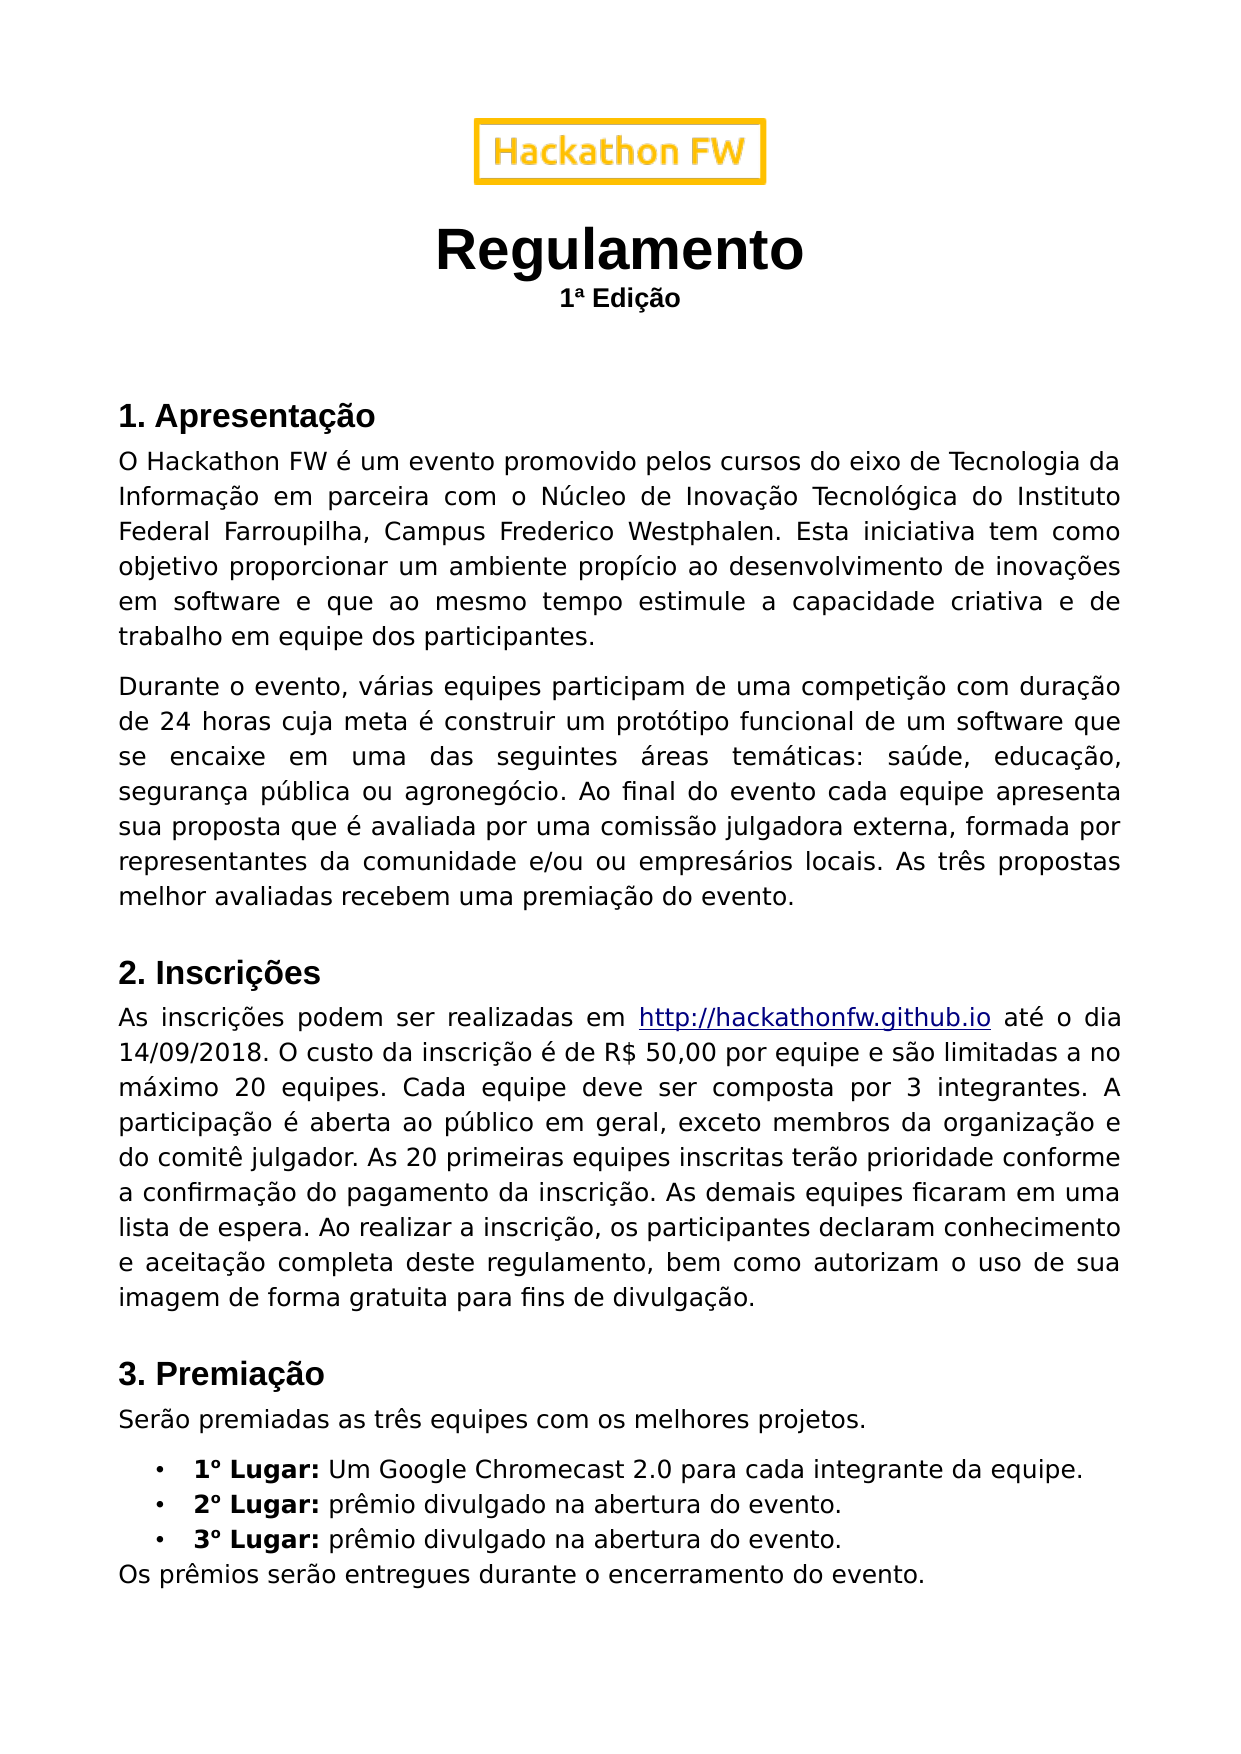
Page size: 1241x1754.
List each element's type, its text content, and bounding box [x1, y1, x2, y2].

text O Hackathon FW é um evento promovido pelos cursos do eixo de Tecnologia da Informação em parceira com o Núcleo de Inovação Tecnológica do Instituto Federal Farroupilha, Campus Frederico Westphalen. Esta iniciativa tem como objetivo proporcionar um ambiente propício ao desenvolvimento de inovações em software e que ao mesmo tempo estimule a capacidade criativa e de trabalho em equipe dos participantes. [118, 447, 1122, 652]
text Serão premiadas as três equipes com os melhores projetos. [118, 1405, 1122, 1434]
title Regulamento 1ª Edição [118, 215, 1122, 313]
subtitle 3. Premiação [118, 1354, 1122, 1393]
text Os prêmios serão entregues durante o encerramento do evento. [118, 1560, 1122, 1589]
list 1o Lugar: Um Google Chromecast 2.0 para cada integrante da equipe. [156, 1455, 1122, 1484]
list 2o Lugar: prêmio divulgado na abertura do evento. [156, 1490, 1122, 1519]
subtitle 2. Inscrições [118, 952, 1122, 991]
picture [473, 118, 767, 185]
text As inscrições podem ser realizadas em http://hackathonfw.github.io até o dia 14/09/2018. O custo da inscrição é de R$ 50,00 por equipe e são limitadas a no máximo 20 equipes. Cada equipe deve ser composta por 3 integrantes. A participação é aberta ao público em geral, exceto membros da organização e do comitê julgador. As 20 primeiras equipes inscritas terão prioridade conforme a confirmação do pagamento da inscrição. As demais equipes ficaram em uma lista de espera. Ao realizar a inscrição, os participantes declaram conhecimento e aceitação completa deste regulamento, bem como autorizam o uso de sua imagem de forma gratuita para fins de divulgação. [118, 1004, 1122, 1313]
subtitle 1. Apresentação [118, 396, 1122, 435]
text Durante o evento, várias equipes participam de uma competição com duração de 24 horas cuja meta é construir um protótipo funcional de um software que se encaixe em uma das seguintes áreas temáticas: saúde, educação, segurança pública ou agronegócio. Ao final do evento cada equipe apresenta sua proposta que é avaliada por uma comissão julgadora externa, formada por representantes da comunidade e/ou ou empresários locais. As três propostas melhor avaliadas recebem uma premiação do evento. [118, 672, 1122, 911]
list 3o Lugar: prêmio divulgado na abertura do evento. [156, 1525, 1122, 1554]
